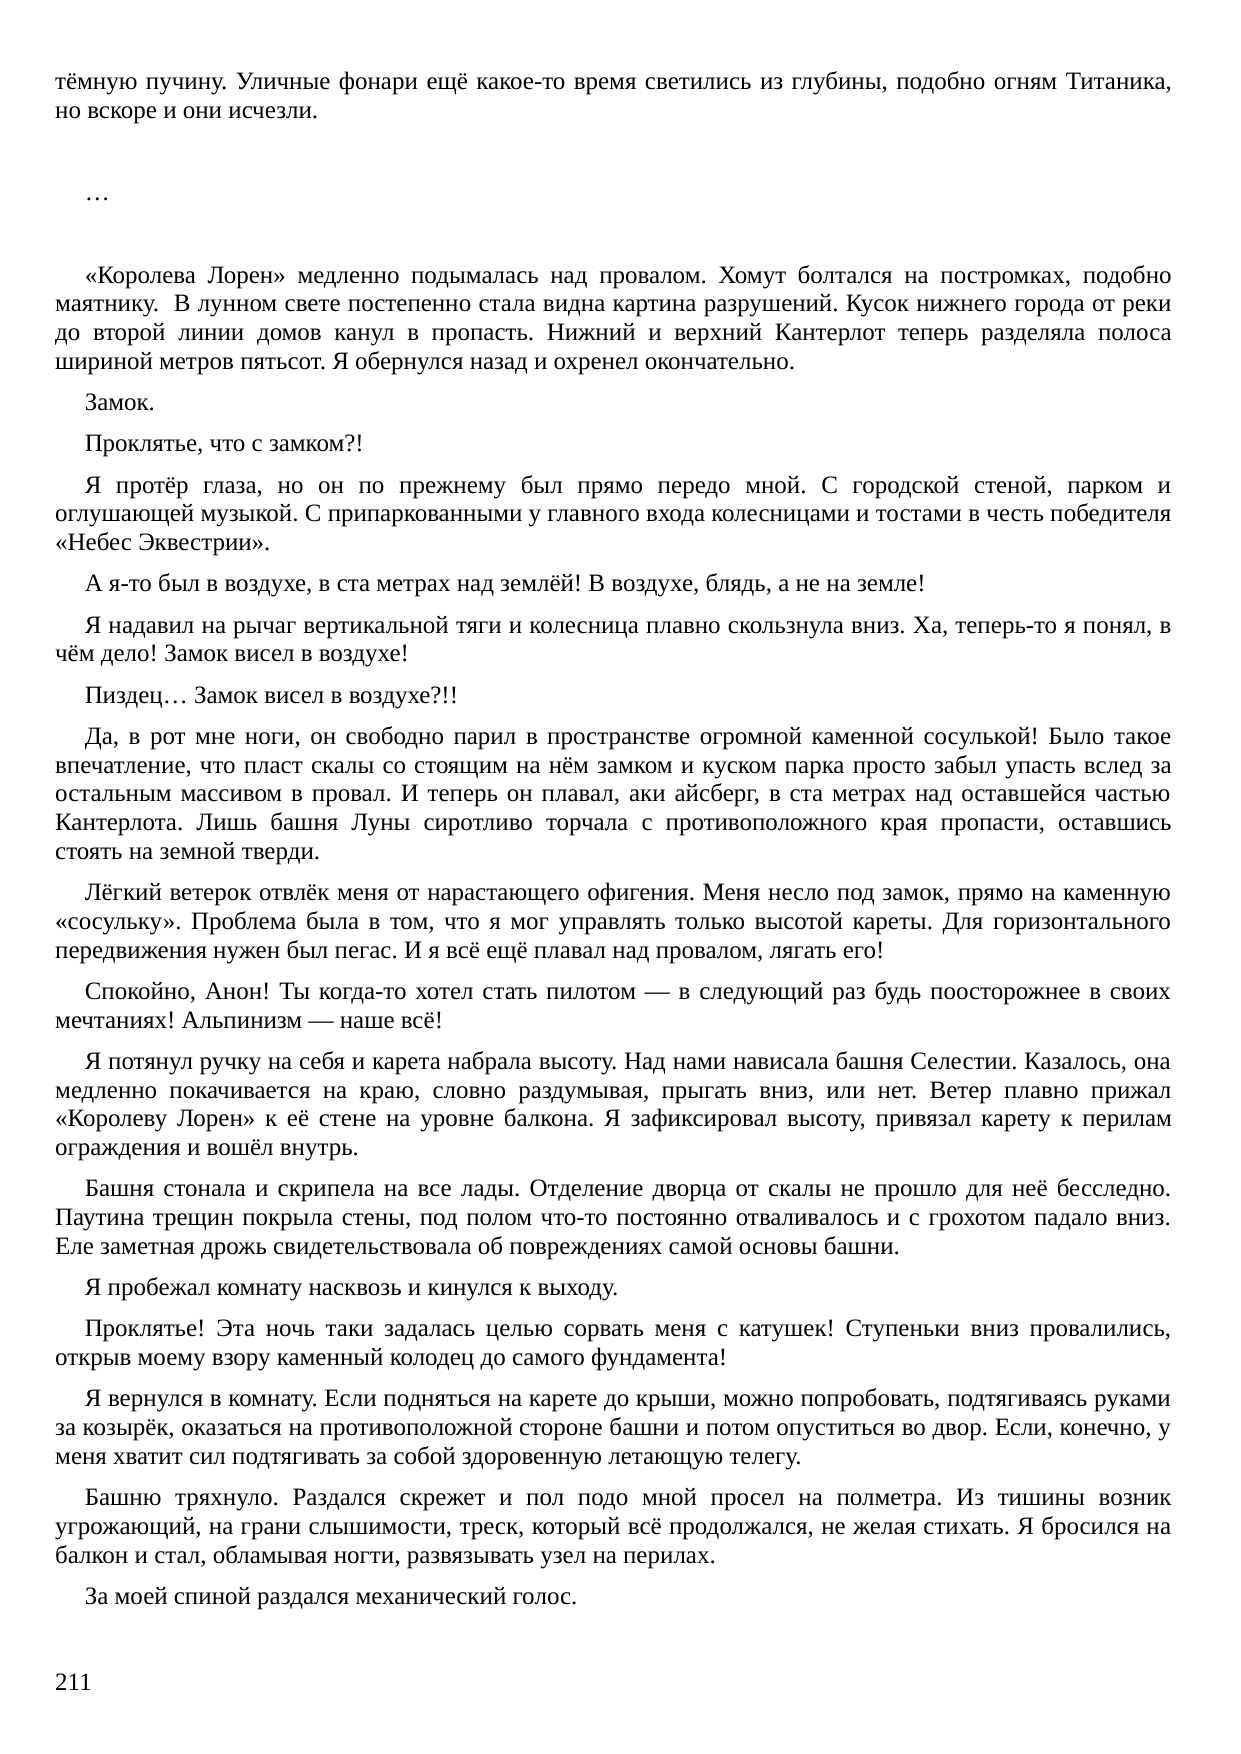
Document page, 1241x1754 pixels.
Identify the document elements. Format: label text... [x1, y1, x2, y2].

text Лёгкий ветерок отвлёк меня от нарастающего офигения. Меня несло под замок, прямо на каменную «сосульку». Проблема была в том, что я мог управлять только высотой кареты. Для горизонтального передвижения нужен был пегас. И я всё ещё плавал над провалом, лягать его! [55, 877, 1173, 963]
text «Королева Лорен» медленно подымалась над провалом. Хомут болтался на постромках, подобно маятнику. В лунном свете постепенно стала видна картина разрушений. Кусок нижнего города от реки до второй линии домов канул в пропасть. Нижний и верхний Кантерлот теперь разделяла полоса шириной метров пятьсот. Я обернулся назад и охренел окончательно. [55, 260, 1173, 375]
text Замок. [55, 387, 1173, 416]
text За моей спиной раздался механический голос. [55, 1581, 1173, 1610]
text … [55, 177, 1173, 206]
text Проклятье, что с замком?! [55, 428, 1173, 457]
text А я-то был в воздухе, в ста метрах над землёй! В воздухе, блядь, а не на земле! [55, 568, 1173, 597]
text Я надавил на рычаг вертикальной тяги и колесница плавно скользнула вниз. Ха, теперь-то я понял, в чём дело! Замок висел в воздухе! [55, 610, 1173, 667]
text Башню тряхнуло. Раздался скрежет и пол подо мной просел на полметра. Из тишины возник угрожающий, на грани слышимости, треск, который всё продолжался, не желая стихать. Я бросился на балкон и стал, обламывая ногти, развязывать узел на перилах. [55, 1482, 1173, 1568]
text Я вернулся в комнату. Если подняться на карете до крыши, можно попробовать, подтягиваясь руками за козырёк, оказаться на противоположной стороне башни и потом опуститься во двор. Если, конечно, у меня хватит сил подтягивать за собой здоровенную летающую телегу. [55, 1383, 1173, 1470]
text Башня стонала и скрипела на все лады. Отделение дворца от скалы не прошло для неё бесследно. Паутина трещин покрыла стены, под полом что-то постоянно отваливалось и с грохотом падало вниз. Еле заметная дрожь свидетельствовала об повреждениях самой основы башни. [55, 1173, 1173, 1260]
text Проклятье! Эта ночь таки задалась целью сорвать меня с катушек! Ступеньки вниз провалились, открыв моему взору каменный колодец до самого фундамента! [55, 1313, 1173, 1371]
text тёмную пучину. Уличные фонари ещё какое-то время светились из глубины, подобно огням Титаника, но вскоре и они исчезли. [55, 66, 1173, 123]
text Да, в рот мне ноги, он свободно парил в пространстве огромной каменной сосулькой! Было такое впечатление, что пласт скалы со стоящим на нём замком и куском парка просто забыл упасть вслед за остальным массивом в провал. И теперь он плавал, аки айсберг, в ста метрах над оставшейся частью Кантерлота. Лишь башня Луны сиротливо торчала с противоположного края пропасти, оставшись стоять на земной тверди. [55, 721, 1173, 865]
text Я пробежал комнату насквозь и кинулся к выходу. [55, 1272, 1173, 1301]
text Я протёр глаза, но он по прежнему был прямо передо мной. С городской стеной, парком и оглушающей музыкой. С припаркованными у главного входа колесницами и тостами в честь победителя «Небес Эквестрии». [55, 470, 1173, 556]
text Я потянул ручку на себя и карета набрала высоту. Над нами нависала башня Селестии. Казалось, она медленно покачивается на краю, словно раздумывая, прыгать вниз, или нет. Ветер плавно прижал «Королеву Лорен» к её стене на уровне балкона. Я зафиксировал высоту, привязал карету к перилам ограждения и вошёл внутрь. [55, 1046, 1173, 1161]
text Спокойно, Анон! Ты когда-то хотел стать пилотом — в следующий раз будь поосторожнее в своих мечтаниях! Альпинизм — наше всё! [55, 976, 1173, 1033]
text Пиздец… Замок висел в воздухе?!! [55, 680, 1173, 708]
